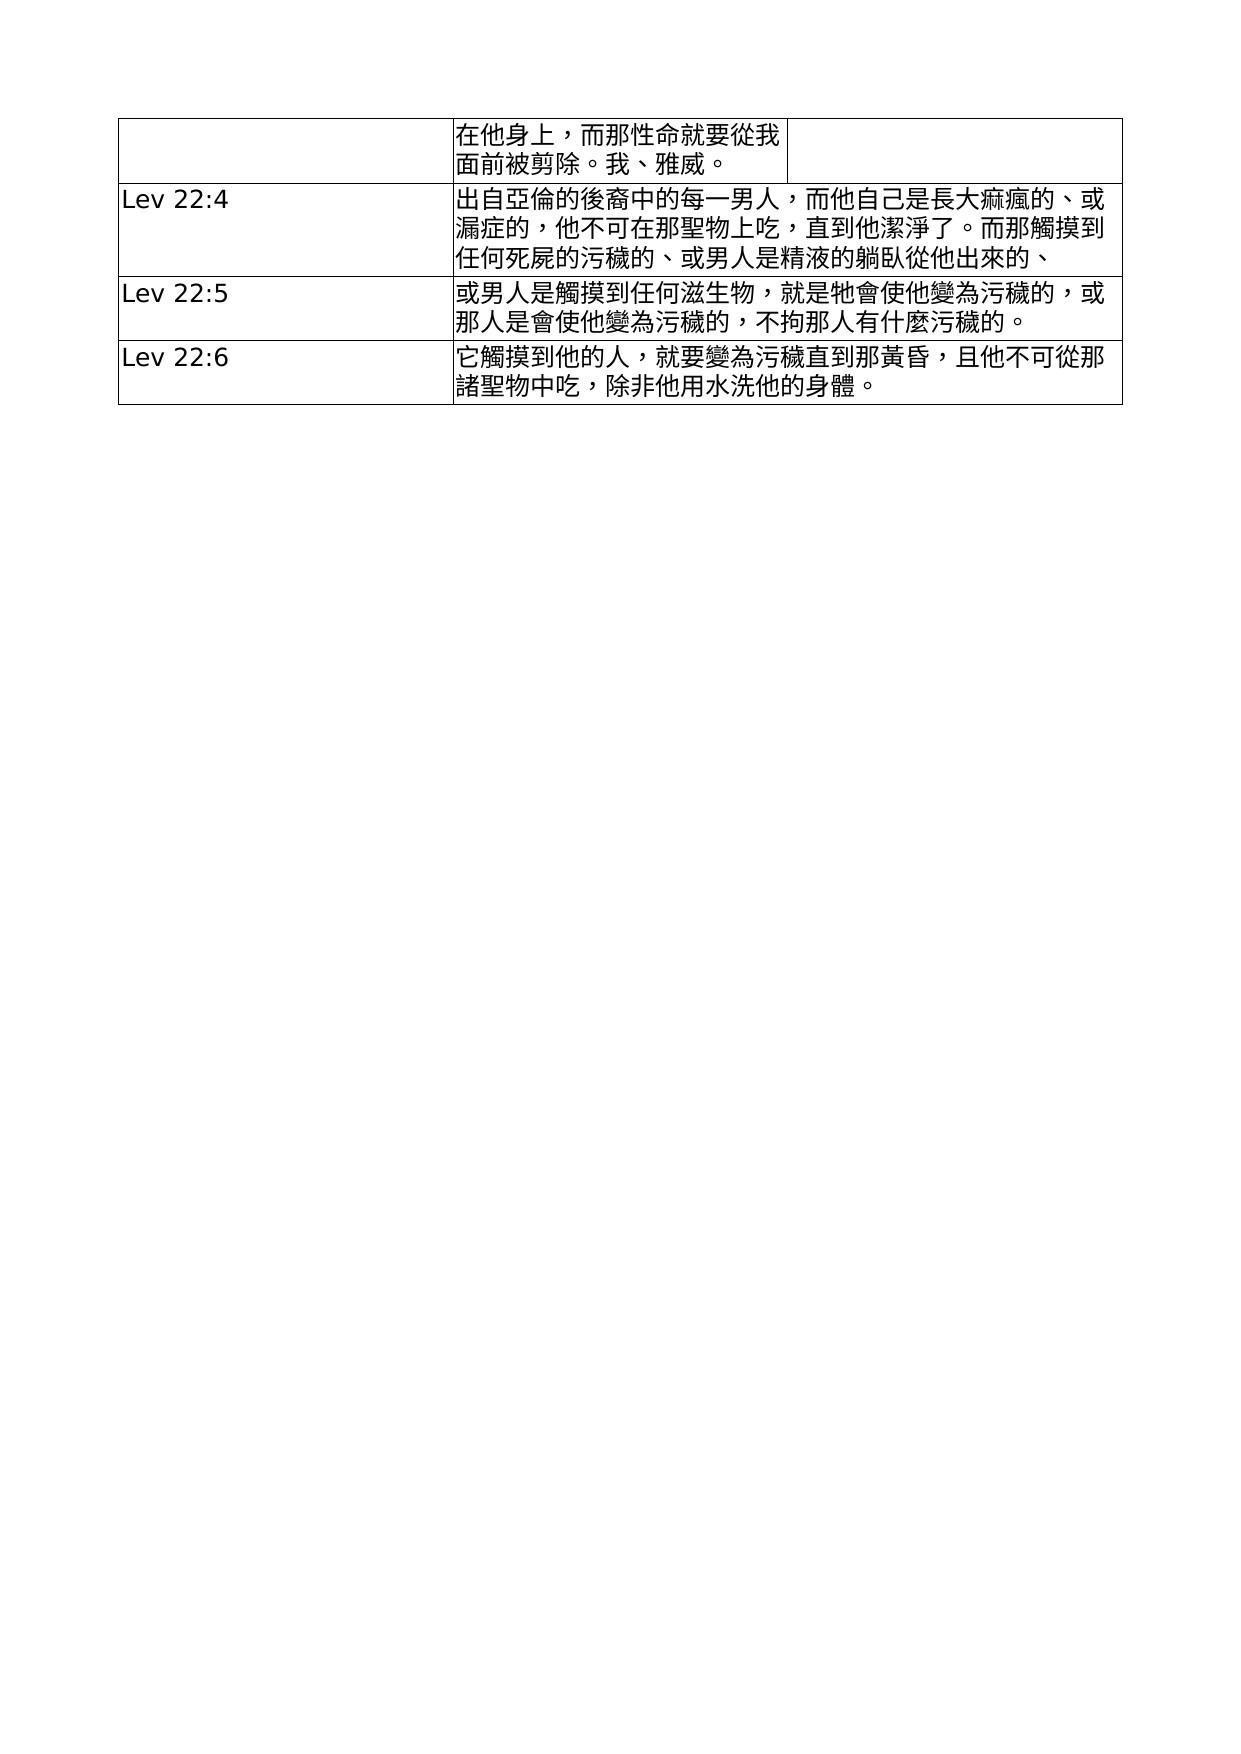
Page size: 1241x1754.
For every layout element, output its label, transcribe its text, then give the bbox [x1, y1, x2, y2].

table_cell 在他身上，而那性命就要從我面前被剪除。我、雅威。 [454, 119, 787, 182]
table_cell 或男人是觸摸到任何滋生物，就是牠會使他變為污穢的，或那人是會使他變為污穢的，不拘那人有什麼污穢的。 [454, 277, 1122, 340]
table_cell Lev 22:4 [119, 184, 453, 276]
table_cell 出自亞倫的後裔中的每一男人，而他自己是長大痲瘋的、或漏症的，他不可在那聖物上吃，直到他潔淨了。而那觸摸到任何死屍的污穢的、或男人是精液的躺臥從他出來的、 [454, 184, 1122, 276]
table_cell [119, 119, 453, 182]
table_cell Lev 22:6 [119, 341, 453, 404]
table_cell 它觸摸到他的人，就要變為污穢直到那黃昏，且他不可從那諸聖物中吃，除非他用水洗他的身體。 [454, 341, 1122, 404]
table_cell [788, 119, 1122, 182]
table_cell Lev 22:5 [119, 277, 453, 340]
